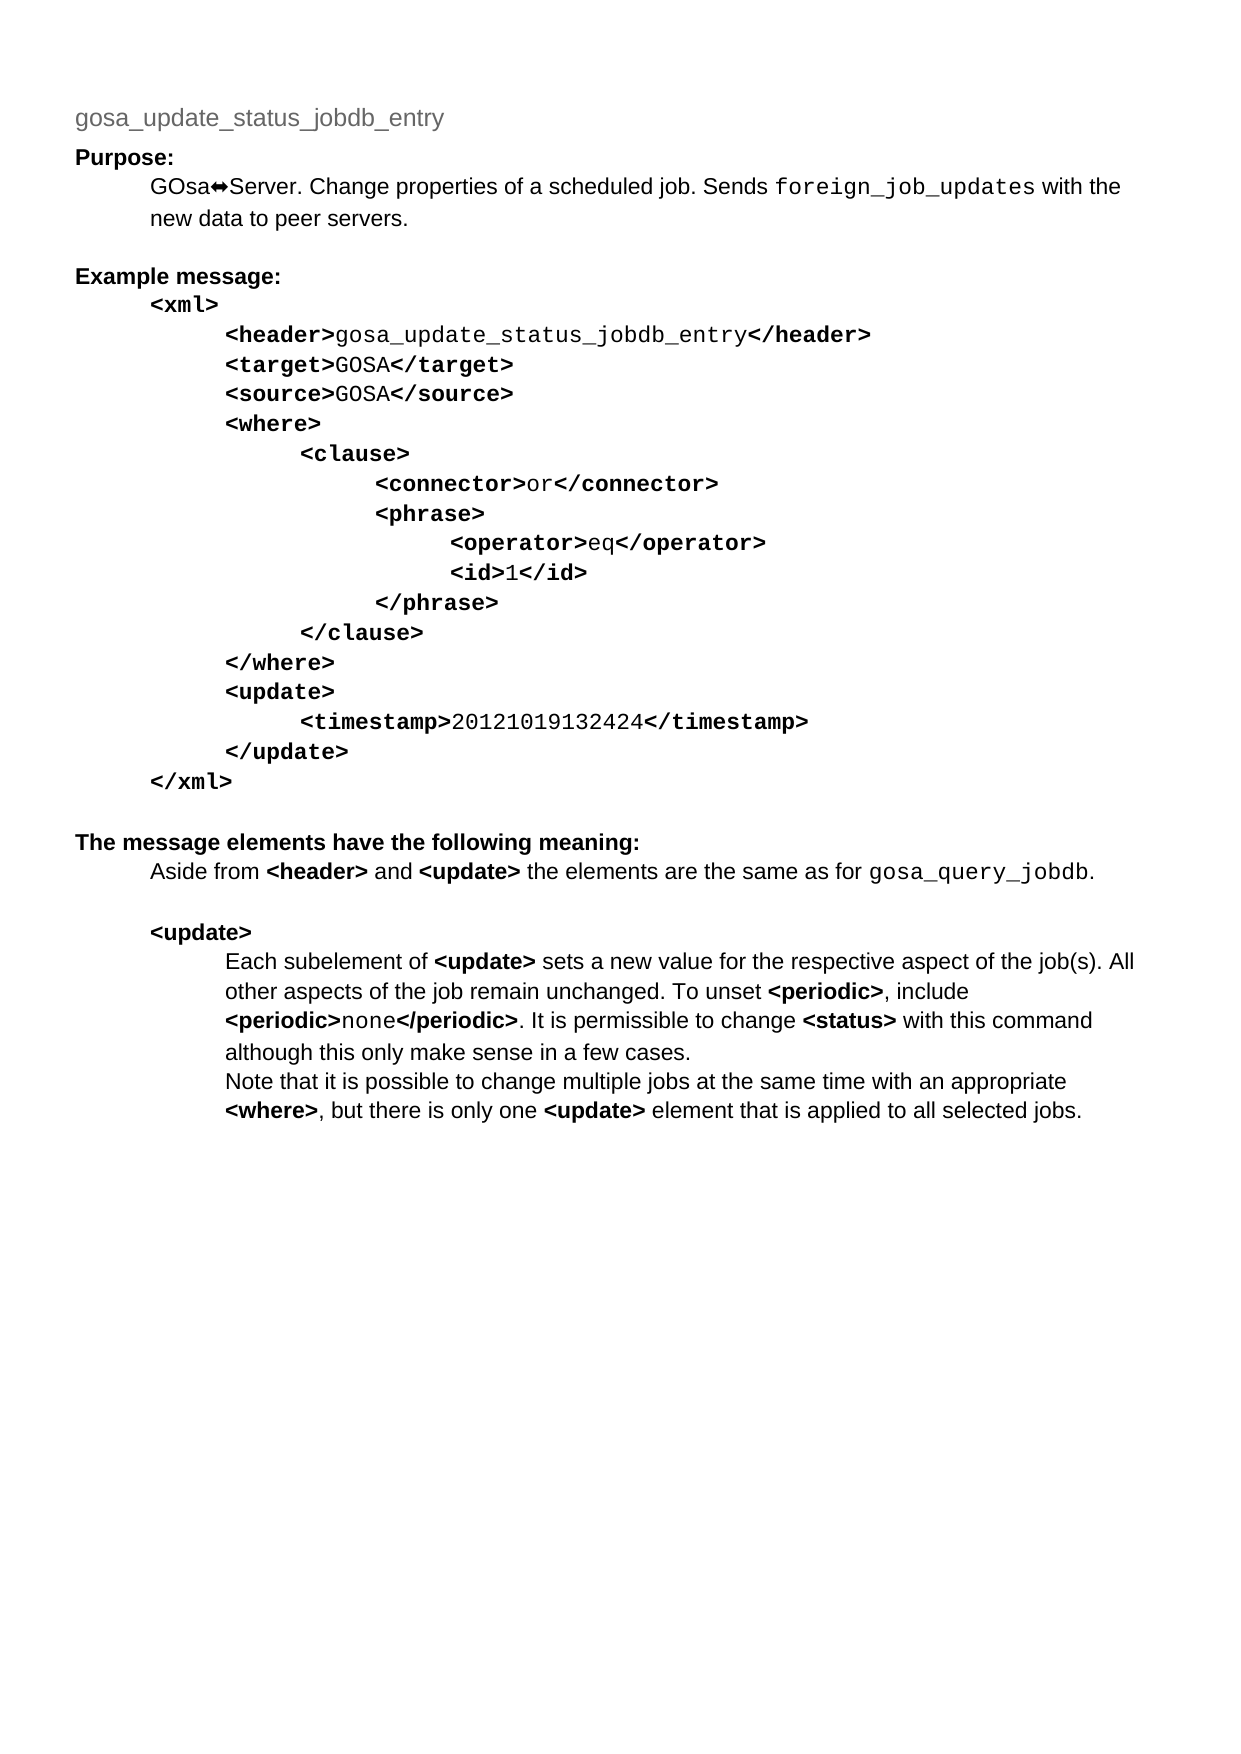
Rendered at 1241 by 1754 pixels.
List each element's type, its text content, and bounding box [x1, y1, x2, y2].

text Purpose: [75, 144, 1165, 170]
text The message elements have the following meaning: [75, 829, 1165, 855]
text <clause> [300, 442, 1165, 468]
text <header>gosa_update_status_jobdb_entry</header> [225, 323, 1165, 349]
text </clause> [300, 621, 1165, 647]
text <timestamp>20121019132424</timestamp> [300, 711, 1165, 736]
text Example message: [75, 264, 1165, 290]
text </update> [225, 740, 1165, 766]
text <source>GOSA</source> [225, 383, 1165, 409]
text </phrase> [375, 591, 1165, 617]
text Note that it is possible to change multiple jobs at the same time with an appropriate <where>, but there is only one <update> element that is applied to all selected jobs. [225, 1069, 1165, 1124]
text <where> [225, 413, 1165, 438]
text <phrase> [375, 502, 1165, 528]
text <connector>or</connector> [375, 472, 1165, 498]
text <xml> [150, 293, 1165, 319]
subtitle gosa_update_status_jobdb_entry [75, 104, 1165, 132]
text Aside from <header> and <update> the elements are the same as for gosa_query_jobdb. [150, 859, 1165, 886]
text <target>GOSA</target> [225, 353, 1165, 379]
text </where> [225, 651, 1165, 677]
text <update> [225, 681, 1165, 707]
text <update> [150, 920, 1165, 945]
text <operator>eq</operator> [450, 532, 1165, 558]
text <id>1</id> [450, 562, 1165, 587]
text GOsa⬌Server. Change properties of a scheduled job. Sends foreign_job_updates with the new data to peer servers. [150, 174, 1165, 231]
text </xml> [150, 770, 1165, 796]
text Each subelement of <update> sets a new value for the respective aspect of the job(s). All other aspects of the job remain unchanged. To unset <periodic>, include <periodic>none</periodic>. It is permissible to change <status> with this command although this only make sense in a few cases. [225, 949, 1165, 1065]
